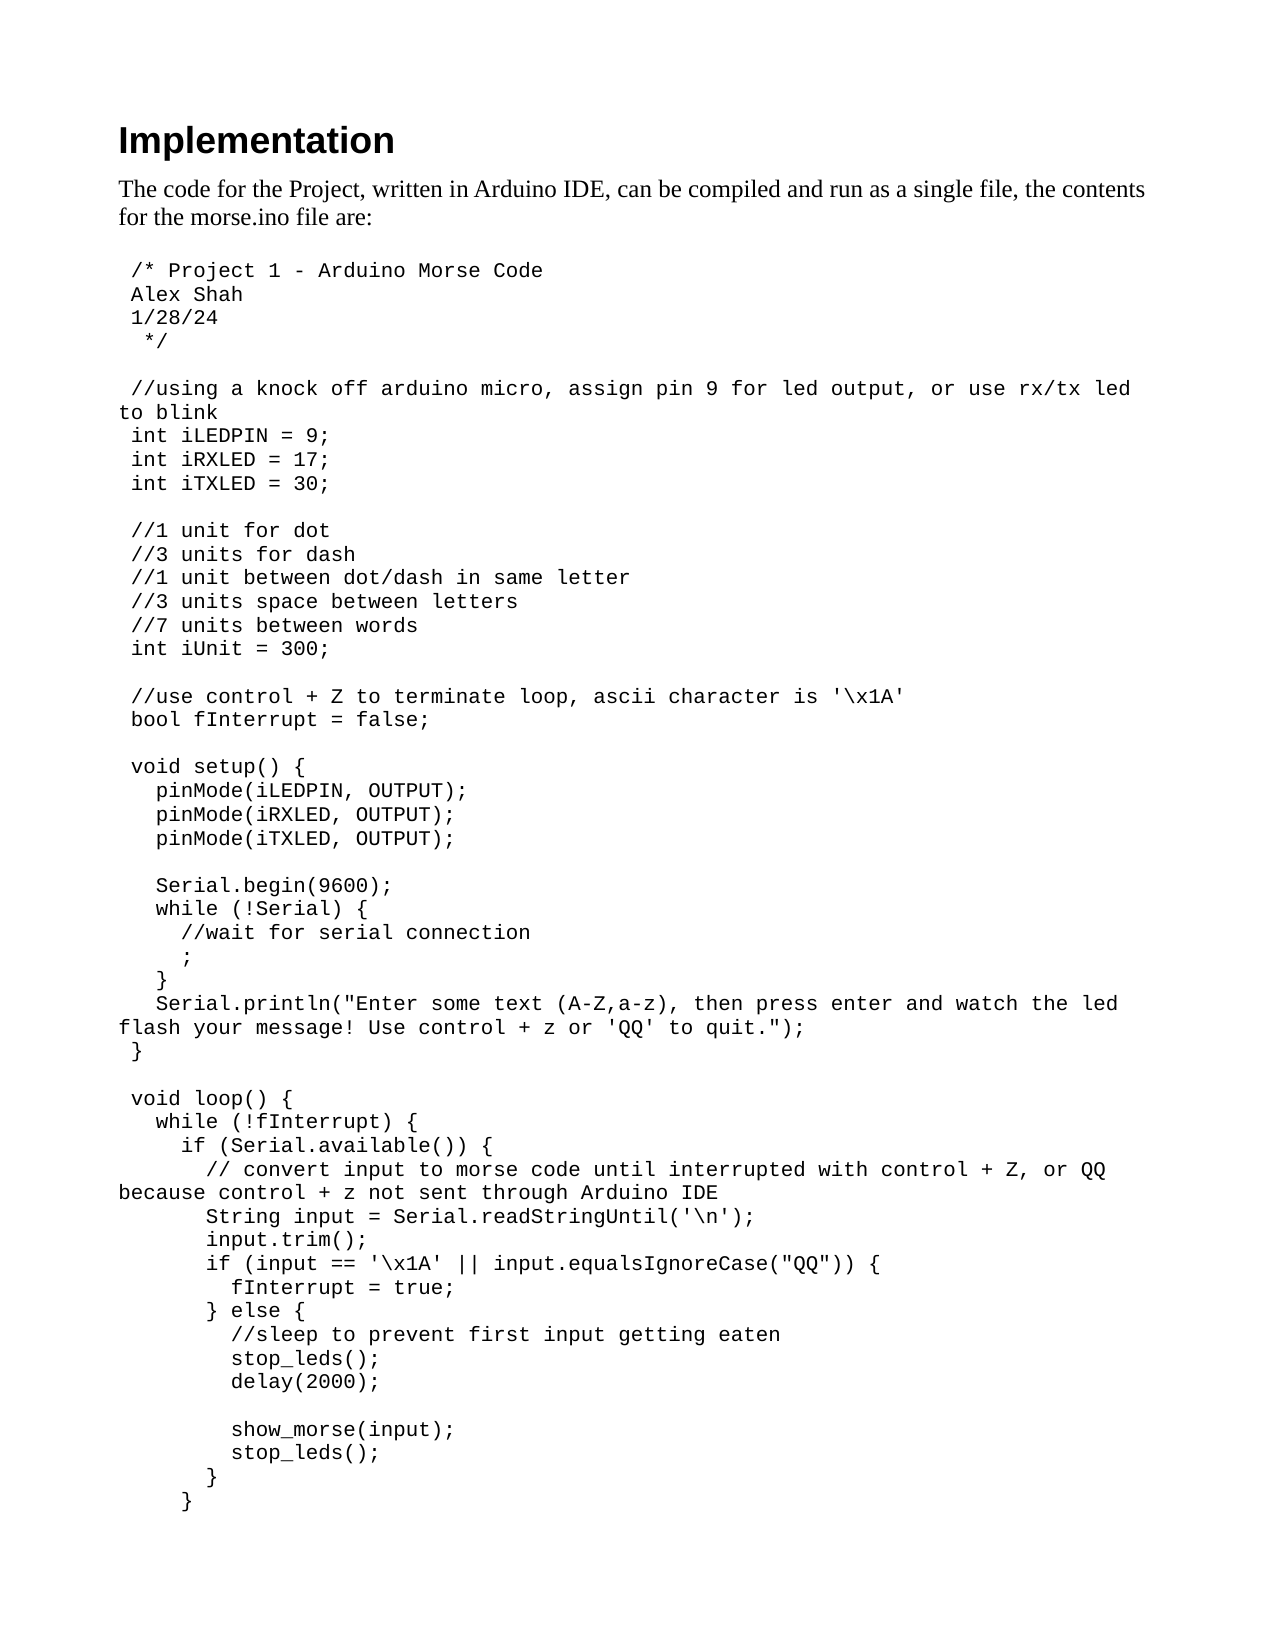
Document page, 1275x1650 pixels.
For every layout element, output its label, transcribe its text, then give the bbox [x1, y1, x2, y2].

text Serial.begin(9600); [118, 875, 1157, 898]
text void setup() { [118, 757, 1157, 780]
text //1 unit for dot [118, 520, 1157, 544]
text Serial.println("Enter some text (A-Z,a-z), then press enter and watch the led flash your message! Use control + z or 'QQ' to quit."); [118, 993, 1157, 1040]
text /* Project 1 - Arduino Morse Code [118, 260, 1157, 284]
text //1 unit between dot/dash in same letter [118, 567, 1157, 591]
text //sleep to prevent first input getting eaten [118, 1324, 1157, 1348]
text //3 units for dash [118, 544, 1157, 567]
text void loop() { [118, 1088, 1157, 1111]
text // convert input to morse code until interrupted with control + Z, or QQ because control + z not sent through Arduino IDE [118, 1158, 1157, 1206]
text } [118, 1466, 1157, 1489]
text //wait for serial connection [118, 922, 1157, 946]
text while (!fInterrupt) { [118, 1111, 1157, 1135]
text stop_leds(); [118, 1442, 1157, 1466]
text ; [118, 946, 1157, 969]
text while (!Serial) { [118, 898, 1157, 922]
text pinMode(iRXLED, OUTPUT); [118, 804, 1157, 827]
text show_morse(input); [118, 1419, 1157, 1442]
text pinMode(iTXLED, OUTPUT); [118, 827, 1157, 851]
text int iUnit = 300; [118, 638, 1157, 662]
text } [118, 1040, 1157, 1064]
text //7 units between words [118, 615, 1157, 638]
text The code for the Project, written in Arduino IDE, can be compiled and run as a single file, the contents for the morse.ino file are: [118, 174, 1157, 231]
text int iLEDPIN = 9; [118, 426, 1157, 449]
text 1/28/24 [118, 307, 1157, 331]
text if (input == '\x1A' || input.equalsIgnoreCase("QQ")) { [118, 1253, 1157, 1277]
text //using a knock off arduino micro, assign pin 9 for led output, or use rx/tx led to blink [118, 378, 1157, 426]
text stop_leds(); [118, 1348, 1157, 1371]
text */ [118, 331, 1157, 354]
text delay(2000); [118, 1371, 1157, 1395]
text if (Serial.available()) { [118, 1135, 1157, 1158]
text int iTXLED = 30; [118, 473, 1157, 496]
text } else { [118, 1300, 1157, 1324]
text } [118, 969, 1157, 993]
text int iRXLED = 17; [118, 449, 1157, 473]
text fInterrupt = true; [118, 1277, 1157, 1300]
subtitle Implementation [118, 118, 1157, 161]
text //use control + Z to terminate loop, ascii character is '\x1A' [118, 686, 1157, 709]
text bool fInterrupt = false; [118, 709, 1157, 733]
text String input = Serial.readStringUntil('\n'); [118, 1206, 1157, 1229]
text Alex Shah [118, 284, 1157, 307]
text } [118, 1489, 1157, 1513]
text pinMode(iLEDPIN, OUTPUT); [118, 780, 1157, 804]
text input.trim(); [118, 1229, 1157, 1253]
text //3 units space between letters [118, 591, 1157, 615]
